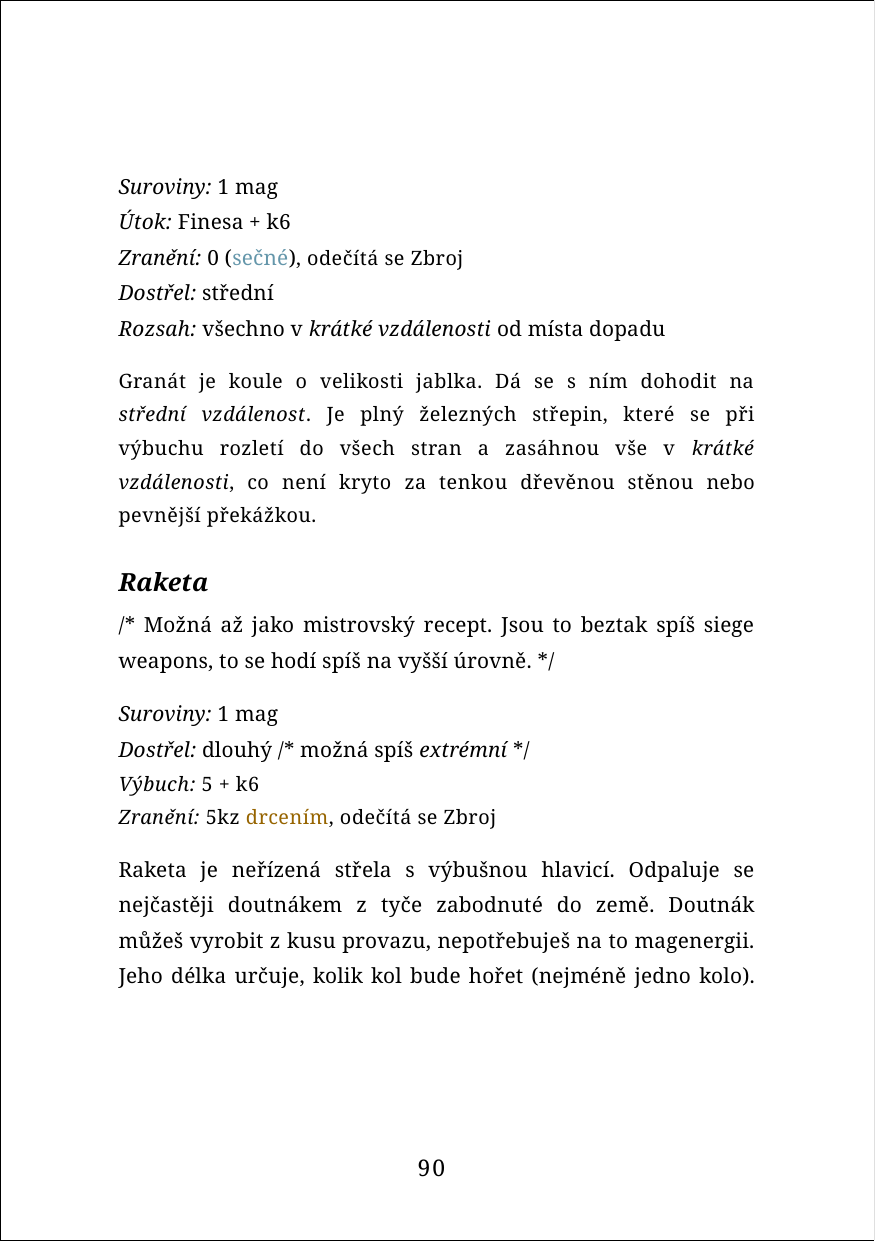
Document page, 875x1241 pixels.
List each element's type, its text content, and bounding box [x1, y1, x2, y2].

text Suroviny: 1 mag Útok: Finesa + k6 Zranění: 0 (sečné), odečítá se Zbroj Dostřel: střední Rozsah: všechno v krátké vzdálenosti od místa dopadu [118, 172, 756, 342]
text Granát je koule o velikosti jablka. Dá se s ním dohodit na střední vzdálenost. Je plný železných střepin, které se při výbuchu rozletí do všech stran a zasáhnou vše v krátké vzdálenosti, co není kryto za tenkou dřevěnou stěnou nebo pevnější překážkou. [118, 367, 756, 529]
text /* Možná až jako mistrovský recept. Jsou to beztak spíš siege weapons, to se hodí spíš na vyšší úrovně. */ [118, 611, 756, 674]
text Raketa je neřízená střela s výbušnou hlavicí. Odpaluje se nejčastěji doutnákem z tyče zabodnuté do země. Doutnák můžeš vyrobit z kusu provazu, nepotřebuješ na to magenergii. Jeho délka určuje, kolik kol bude hořet (nejméně jedno kolo). [118, 855, 756, 990]
text Suroviny: 1 mag Dostřel: dlouhý /* možná spíš extrémní */ Výbuch: 5 + k6 Zranění: 5kz drcením, odečítá se Zbroj [118, 699, 756, 831]
subtitle Raketa [118, 565, 756, 599]
